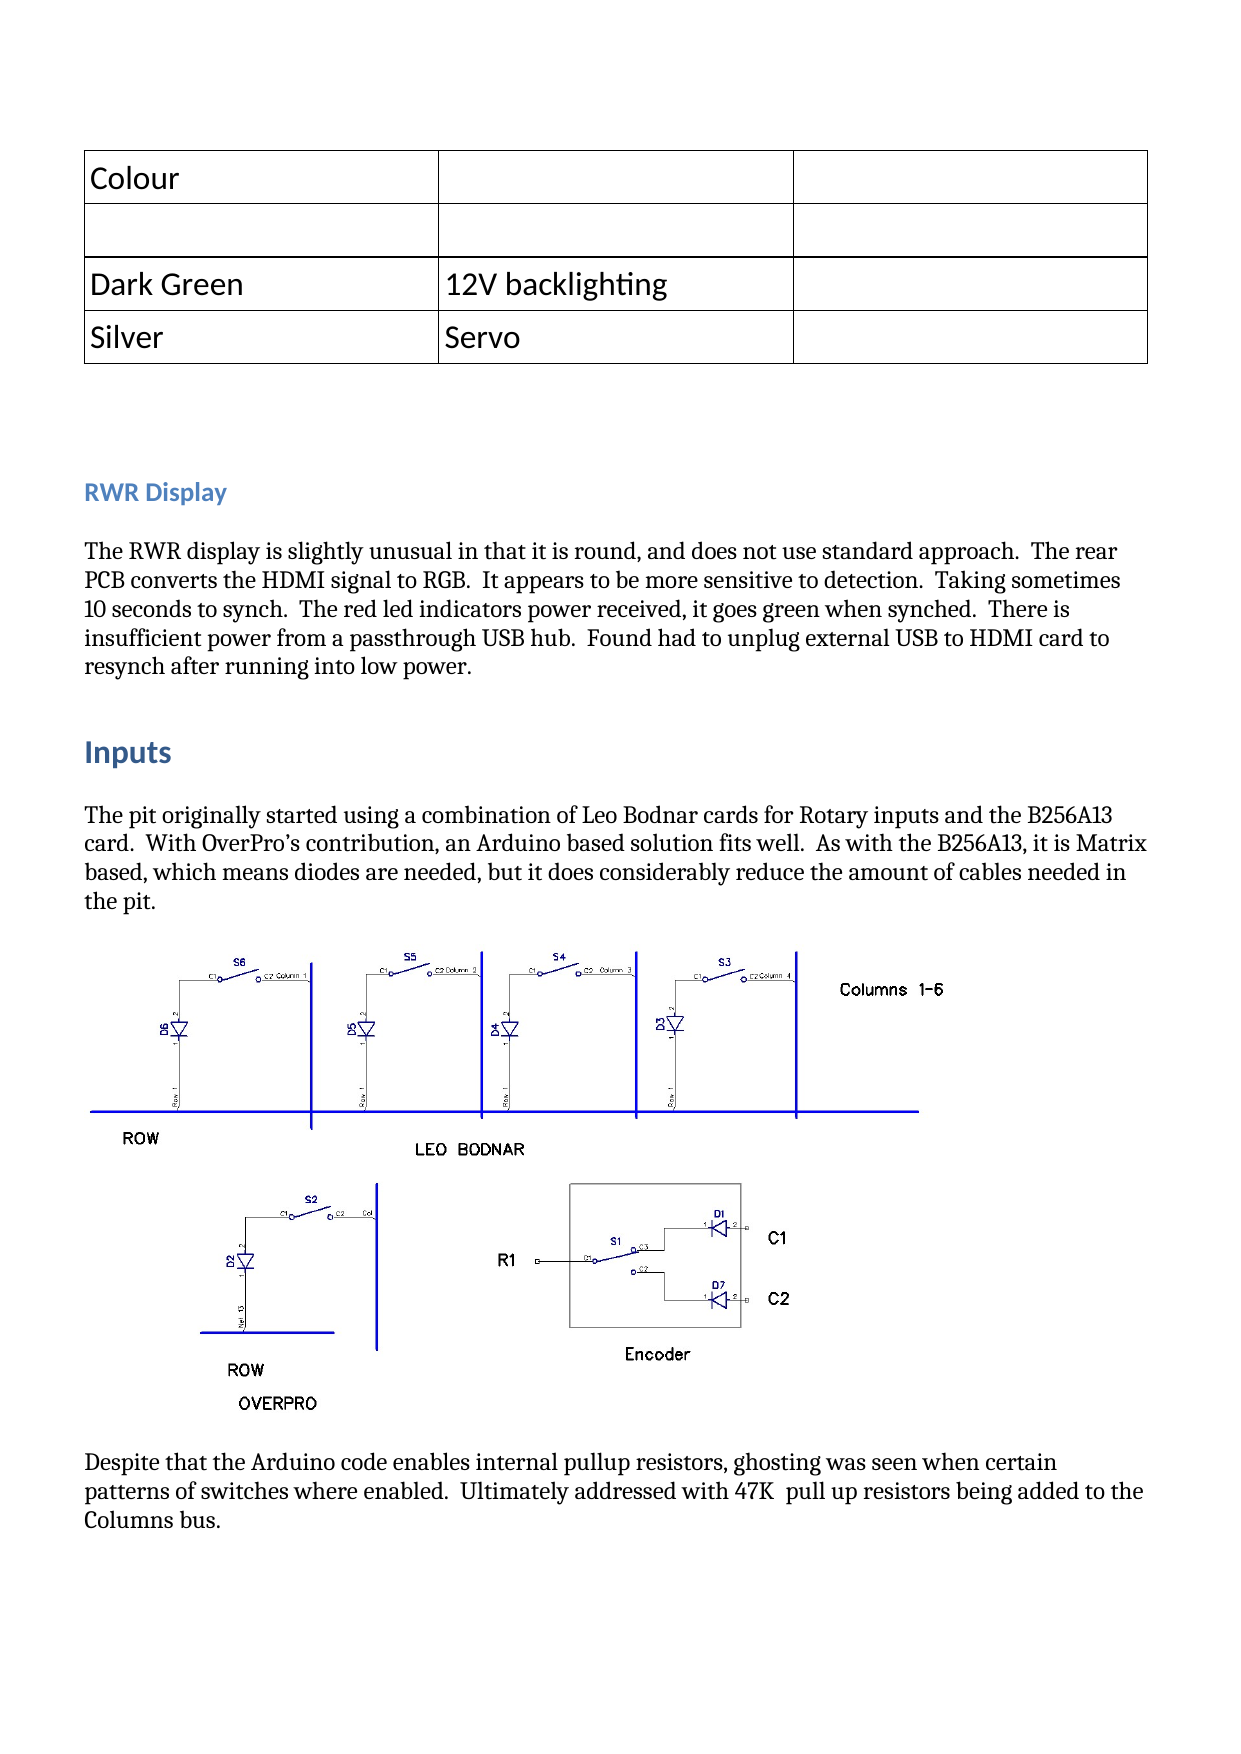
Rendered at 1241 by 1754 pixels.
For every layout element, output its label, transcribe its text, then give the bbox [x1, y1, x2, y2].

table_cell Dark Green [85, 258, 438, 310]
subtitle RWR Display [84, 476, 1148, 508]
table_cell [439, 204, 793, 256]
text Despite that the Arduino code enables internal pullup resistors, ghosting was seen when certain patterns of switches where enabled. Ultimately addressed with 47K pull up resistors being added to the Columns bus. [84, 1448, 1148, 1534]
table_header [794, 151, 1147, 203]
table_cell 12V backlighting [439, 258, 793, 310]
table_header [439, 151, 793, 203]
table_cell Silver [85, 311, 438, 363]
text The pit originally started using a combination of Leo Bodnar cards for Rotary inputs and the B256A13 card. With OverPro’s contribution, an Arduino based solution fits well. As with the B256A13, it is Matrix based, which means diodes are needed, but it does considerably reduce the amount of cables needed in the pit. [84, 801, 1148, 916]
table_header Colour [85, 151, 438, 203]
table_cell Servo [439, 311, 793, 363]
text The RWR display is slightly unusual in that it is round, and does not use standard approach. The rear PCB converts the HDMI signal to RGB. It appears to be more sensitive to detection. Taking sometimes 10 seconds to synch. The red led indicators power received, it goes green when synched. There is insufficient power from a passthrough USB hub. Found had to unplug external USB to HDMI card to resynch after running into low power. [84, 537, 1148, 681]
table_cell [794, 311, 1147, 363]
picture [84, 944, 949, 1420]
table_cell [85, 204, 438, 256]
table_cell [794, 204, 1147, 256]
subtitle Inputs [84, 731, 1148, 772]
table_cell [794, 258, 1147, 310]
